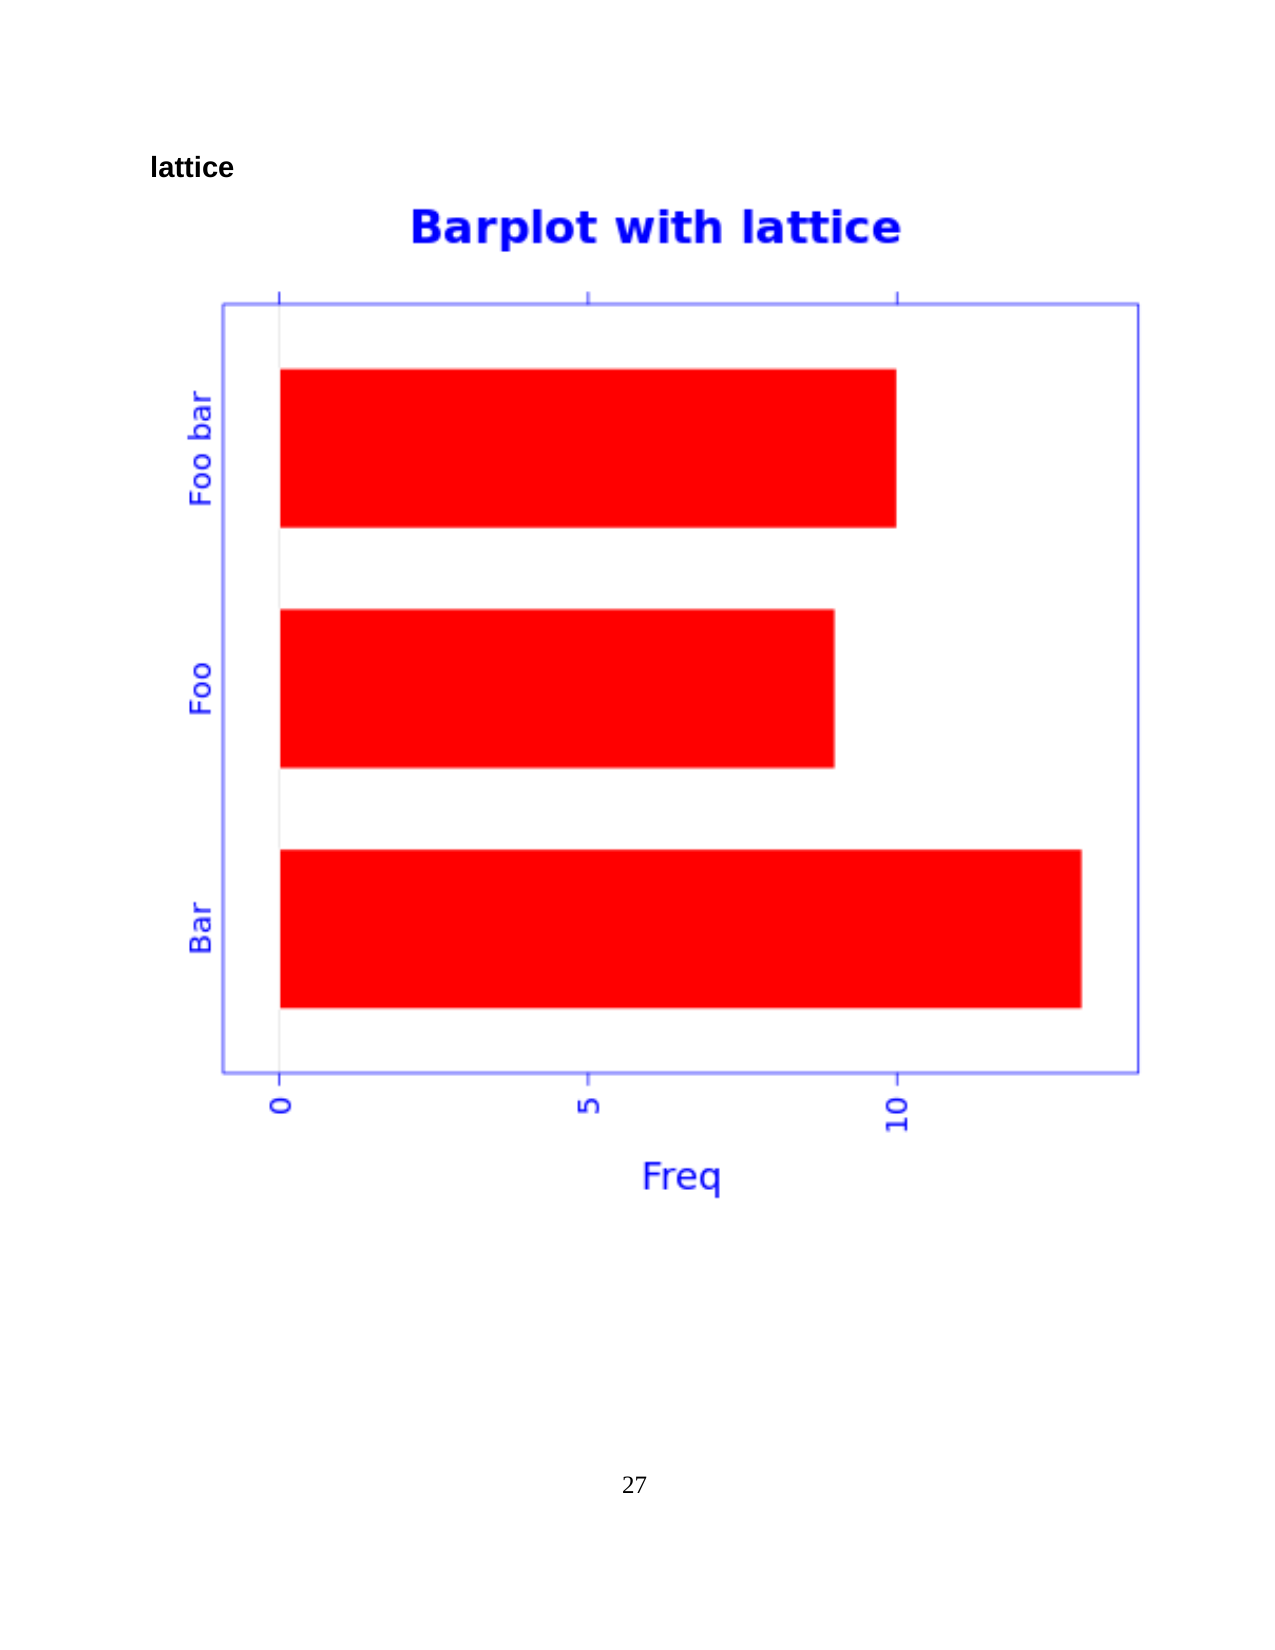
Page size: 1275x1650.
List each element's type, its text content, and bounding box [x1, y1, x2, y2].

subtitle lattice [150, 150, 1125, 183]
picture [150, 196, 1163, 1209]
